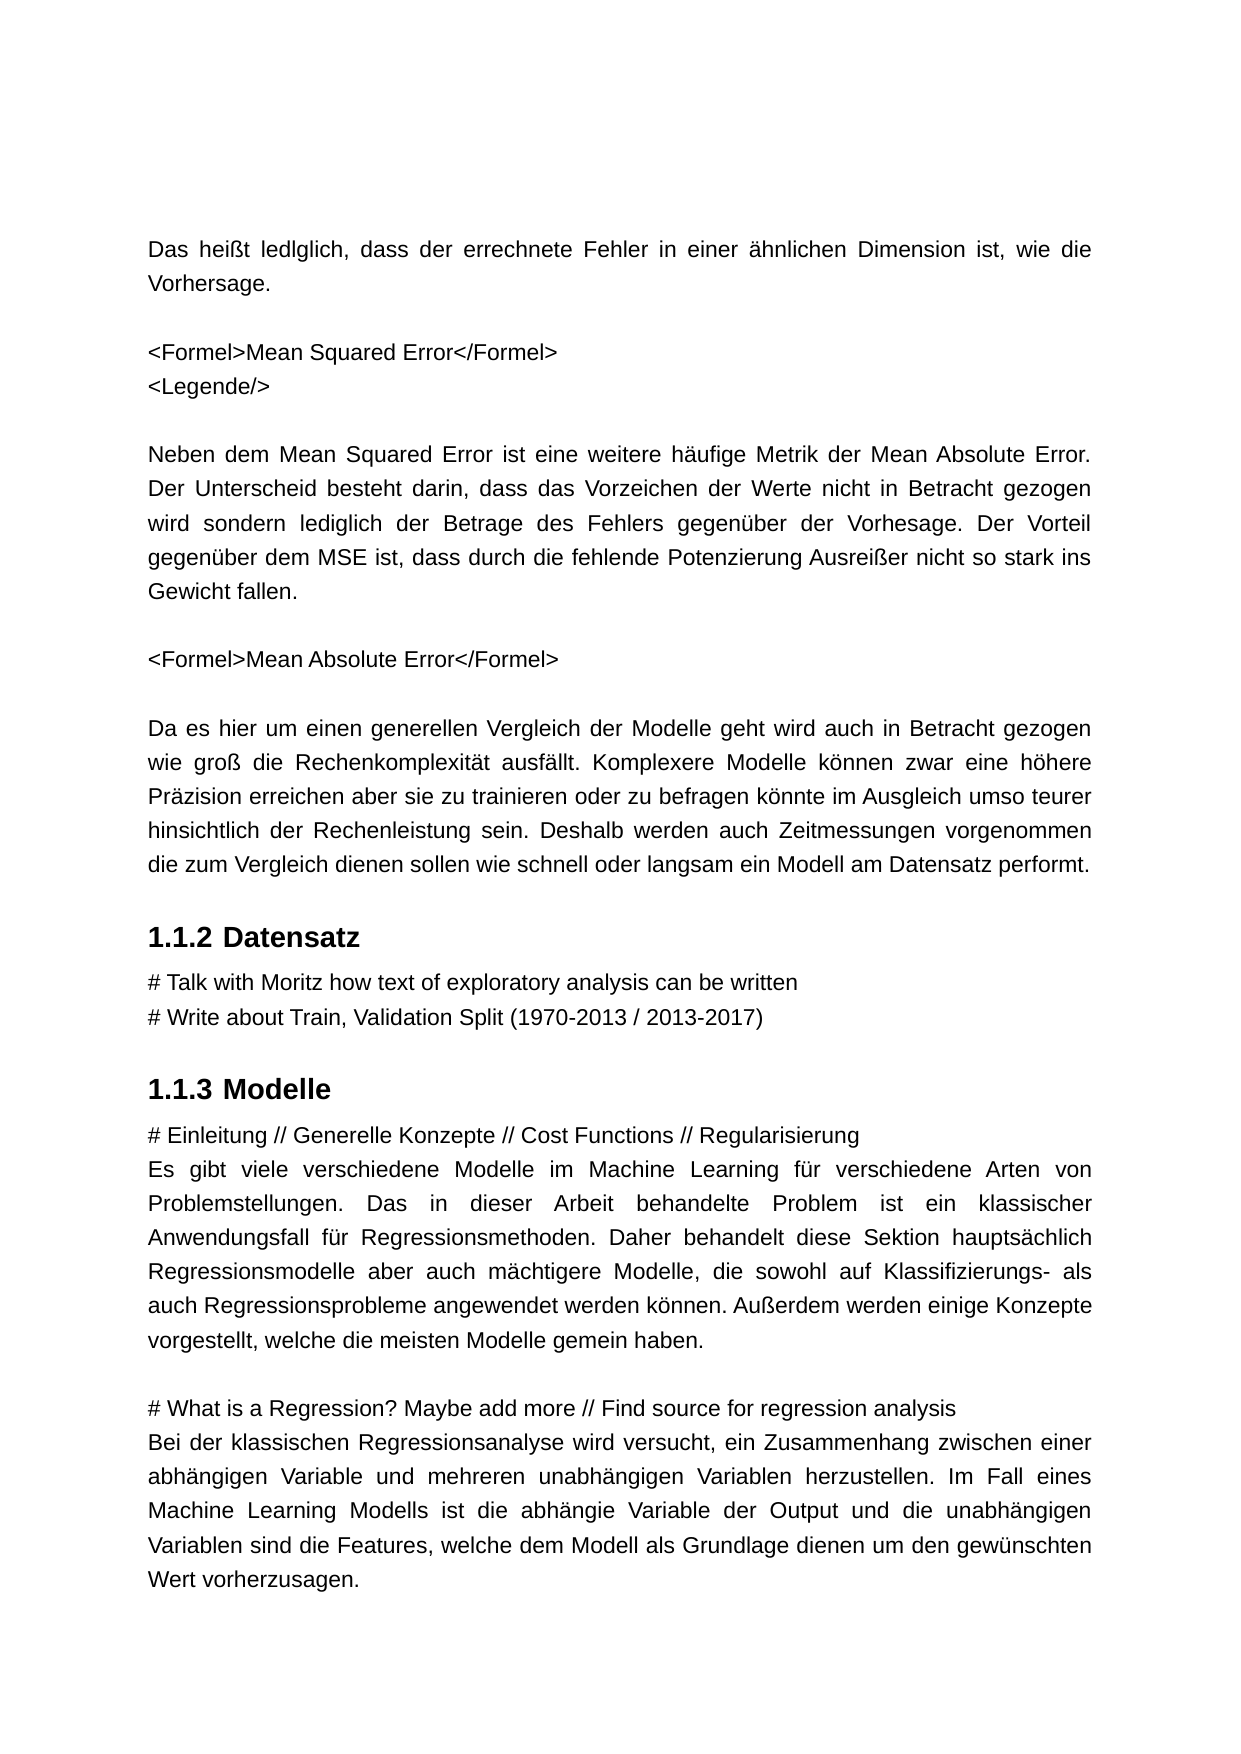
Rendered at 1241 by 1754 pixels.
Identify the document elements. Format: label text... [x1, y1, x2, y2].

text Das heißt ledlglich, dass der errechnete Fehler in einer ähnlichen Dimension ist, wie die Vorhersage. [148, 236, 1092, 297]
text <Legende/> [148, 373, 1092, 399]
text # Einleitung // Generelle Konzepte // Cost Functions // Regularisierung [148, 1122, 1092, 1148]
text Neben dem Mean Squared Error ist eine weitere häufige Metrik der Mean Absolute Error. Der Unterscheid besteht darin, dass das Vorzeichen der Werte nicht in Betracht gezogen wird sondern lediglich der Betrage des Fehlers gegenüber der Vorhesage. Der Vorteil gegenüber dem MSE ist, dass durch die fehlende Potenzierung Ausreißer nicht so stark ins Gewicht fallen. [148, 441, 1092, 604]
text # What is a Regression? Maybe add more // Find source for regression analysis [148, 1395, 1092, 1421]
text <Formel>Mean Squared Error</Formel> [148, 339, 1092, 365]
text # Talk with Moritz how text of exploratory analysis can be written [148, 969, 1092, 996]
subtitle Modelle [148, 1072, 1092, 1105]
text Es gibt viele verschiedene Modelle im Machine Learning für verschiedene Arten von Problemstellungen. Das in dieser Arbeit behandelte Problem ist ein klassischer Anwendungsfall für Regressionsmethoden. Daher behandelt diese Sektion hauptsächlich Regressionsmodelle aber auch mächtigere Modelle, die sowohl auf Klassifizierungs- als auch Regressionsprobleme angewendet werden können. Außerdem werden einige Konzepte vorgestellt, welche die meisten Modelle gemein haben. [148, 1156, 1092, 1353]
subtitle Datensatz [148, 919, 1092, 953]
text <Formel>Mean Absolute Error</Formel> [148, 646, 1092, 673]
text Bei der klassischen Regressionsanalyse wird versucht, ein Zusammenhang zwischen einer abhängigen Variable und mehreren unabhängigen Variablen herzustellen. Im Fall eines Machine Learning Modells ist die abhängie Variable der Output und die unabhängigen Variablen sind die Features, welche dem Modell als Grundlage dienen um den gewünschten Wert vorherzusagen. [148, 1429, 1092, 1592]
text Da es hier um einen generellen Vergleich der Modelle geht wird auch in Betracht gezogen wie groß die Rechenkomplexität ausfällt. Komplexere Modelle können zwar eine höhere Präzision erreichen aber sie zu trainieren oder zu befragen könnte im Ausgleich umso teurer hinsichtlich der Rechenleistung sein. Deshalb werden auch Zeitmessungen vorgenommen die zum Vergleich dienen sollen wie schnell oder langsam ein Modell am Datensatz performt. [148, 714, 1092, 878]
text # Write about Train, Validation Split (1970-2013 / 2013-2017) [148, 1003, 1092, 1030]
